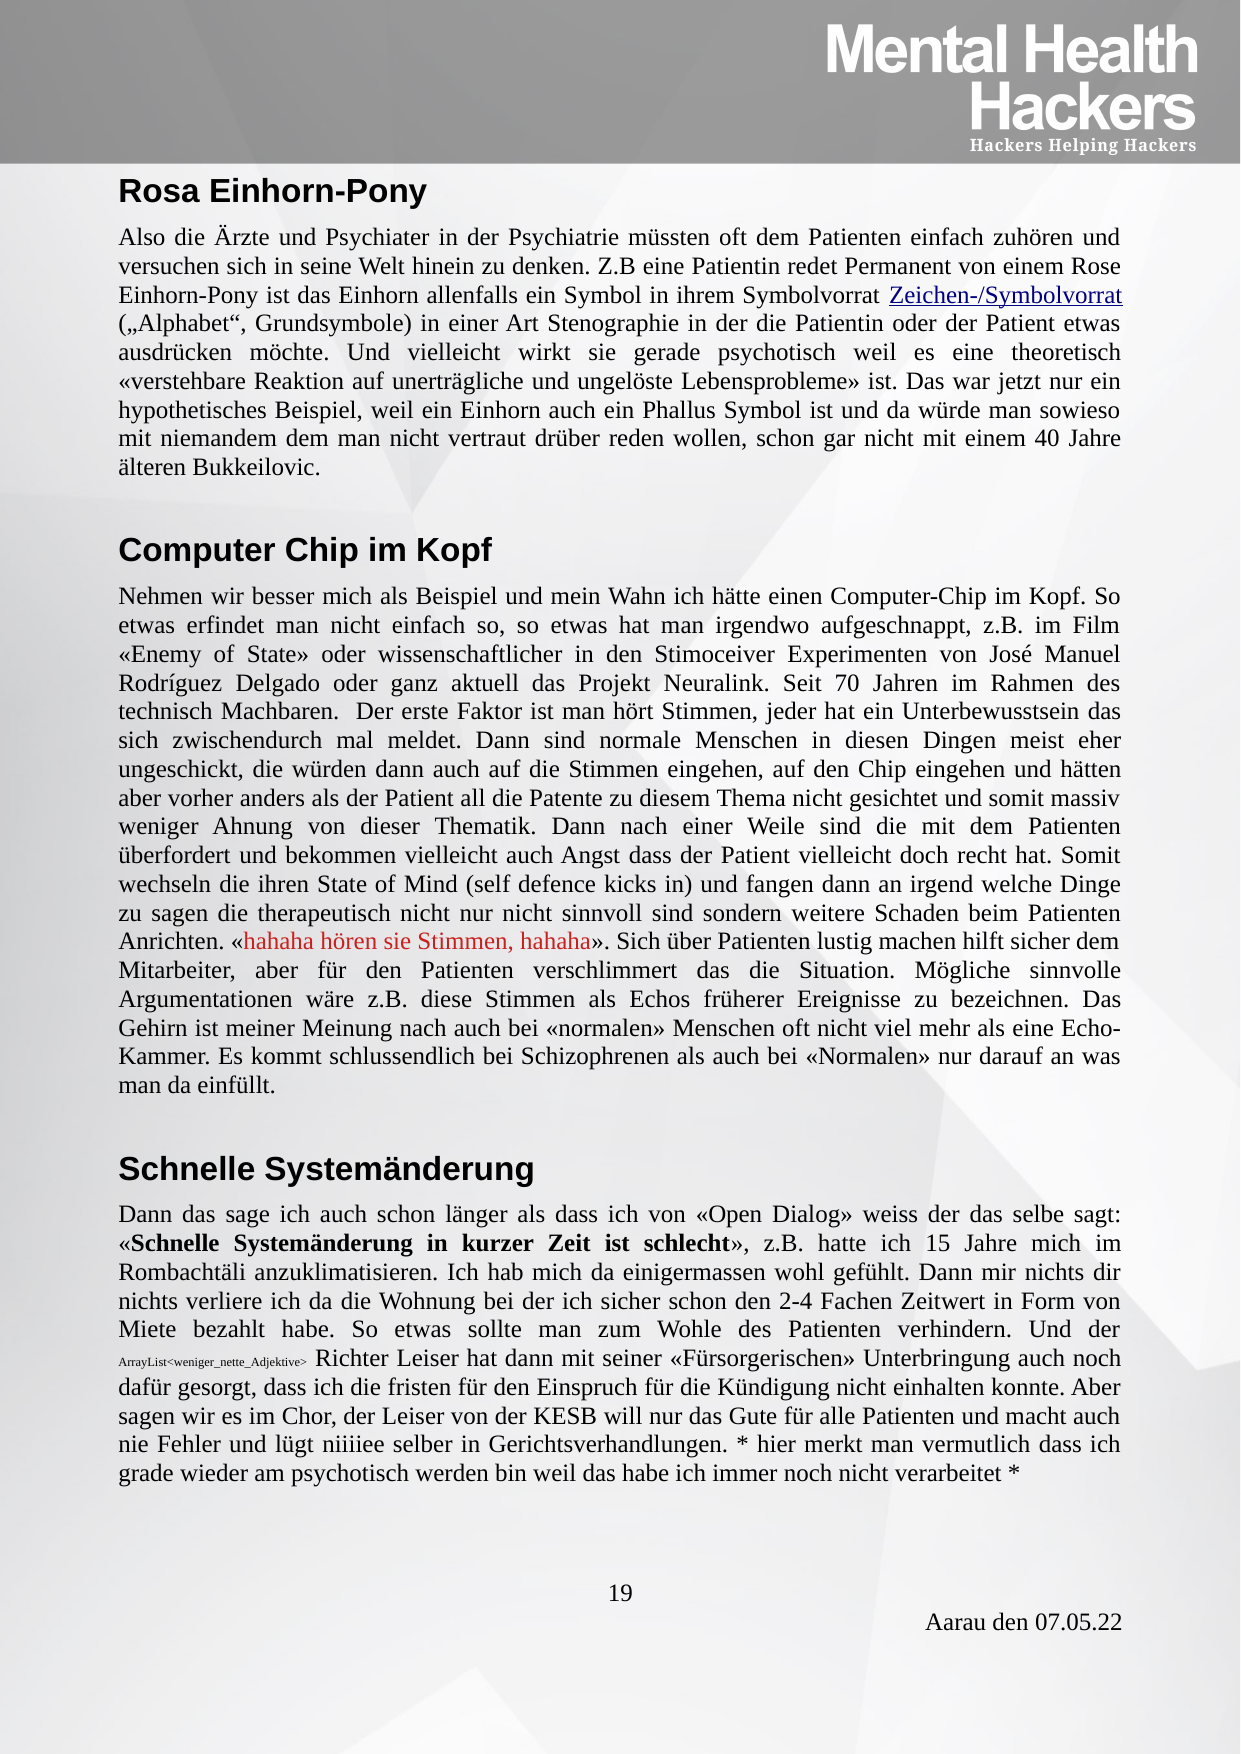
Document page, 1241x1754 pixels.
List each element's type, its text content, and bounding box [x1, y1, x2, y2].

text Nehmen wir besser mich als Beispiel und mein Wahn ich hätte einen Computer-Chip im Kopf. So etwas erfindet man nicht einfach so, so etwas hat man irgendwo aufgeschnappt, z.B. im Film «Enemy of State» oder wissenschaftlicher in den Stimoceiver Experimenten von José Manuel Rodríguez Delgado oder ganz aktuell das Projekt Neuralink. Seit 70 Jahren im Rahmen des technisch Machbaren. Der erste Faktor ist man hört Stimmen, jeder hat ein Unterbewusstsein das sich zwischendurch mal meldet. Dann sind normale Menschen in diesen Dingen meist eher ungeschickt, die würden dann auch auf die Stimmen eingehen, auf den Chip eingehen und hätten aber vorher anders als der Patient all die Patente zu diesem Thema nicht gesichtet und somit massiv weniger Ahnung von dieser Thematik. Dann nach einer Weile sind die mit dem Patienten überfordert und bekommen vielleicht auch Angst dass der Patient vielleicht doch recht hat. Somit wechseln die ihren State of Mind (self defence kicks in) und fangen dann an irgend welche Dinge zu sagen die therapeutisch nicht nur nicht sinnvoll sind sondern weitere Schaden beim Patienten Anrichten. «hahaha hören sie Stimmen, hahaha». Sich über Patienten lustig machen hilft sicher dem [118, 581, 1122, 955]
text Also die Ärzte und Psychiater in der Psychiatrie müssten oft dem Patienten einfach zuhören und versuchen sich in seine Welt hinein zu denken. Z.B eine Patientin redet Permanent von einem Rose Einhorn-Pony ist das Einhorn allenfalls ein Symbol in ihrem Symbolvorrat Zeichen-/Symbolvorrat („Alphabet“, Grundsymbole) in einer Art Stenographie in der die Patientin oder der Patient etwas ausdrücken möchte. Und vielleicht wirkt sie gerade psychotisch weil es eine theoretisch «verstehbare Reaktion auf unerträgliche und ungelöste Lebensprobleme» ist. Das war jetzt nur ein hypothetisches Beispiel, weil ein Einhorn auch ein Phallus Symbol ist und da würde man sowieso mit niemandem dem man nicht vertraut drüber reden wollen, schon gar nicht mit einem 40 Jahre älteren Bukkeilovic. [118, 222, 1122, 481]
picture [0, 0, 1241, 1754]
subtitle Rosa Einhorn-Pony [118, 171, 1122, 210]
text Dann das sage ich auch schon länger als dass ich von «Open Dialog» weiss der das selbe sagt: «Schnelle Systemänderung in kurzer Zeit ist schlecht», z.B. hatte ich 15 Jahre mich im Rombachtäli anzuklimatisieren. Ich hab mich da einigermassen wohl gefühlt. Dann mir nichts dir nichts verliere ich da die Wohnung bei der ich sicher schon den 2-4 Fachen Zeitwert in Form von Miete bezahlt habe. So etwas sollte man zum Wohle des Patienten verhindern. Und der ArrayList<weniger_nette_Adjektive> Richter Leiser hat dann mit seiner «Fürsorgerischen» Unterbringung auch noch dafür gesorgt, dass ich die fristen für den Einspruch für die Kündigung nicht einhalten konnte. Aber sagen wir es im Chor, der Leiser von der KESB will nur das Gute für alle Patienten und macht auch nie Fehler und lügt niiiiee selber in Gerichtsverhandlungen. * hier merkt man vermutlich dass ich grade wieder am psychotisch werden bin weil das habe ich immer noch nicht verarbeitet * [118, 1199, 1122, 1487]
subtitle Computer Chip im Kopf [118, 531, 1122, 569]
subtitle Schnelle Systemänderung [118, 1148, 1122, 1187]
text Mitarbeiter, aber für den Patienten verschlimmert das die Situation. Mögliche sinnvolle Argumentationen wäre z.B. diese Stimmen als Echos früherer Ereignisse zu bezeichnen. Das Gehirn ist meiner Meinung nach auch bei «normalen» Menschen oft nicht viel mehr als eine Echo-Kammer. Es kommt schlussendlich bei Schizophrenen als auch bei «Normalen» nur darauf an was man da einfüllt. [118, 955, 1122, 1099]
